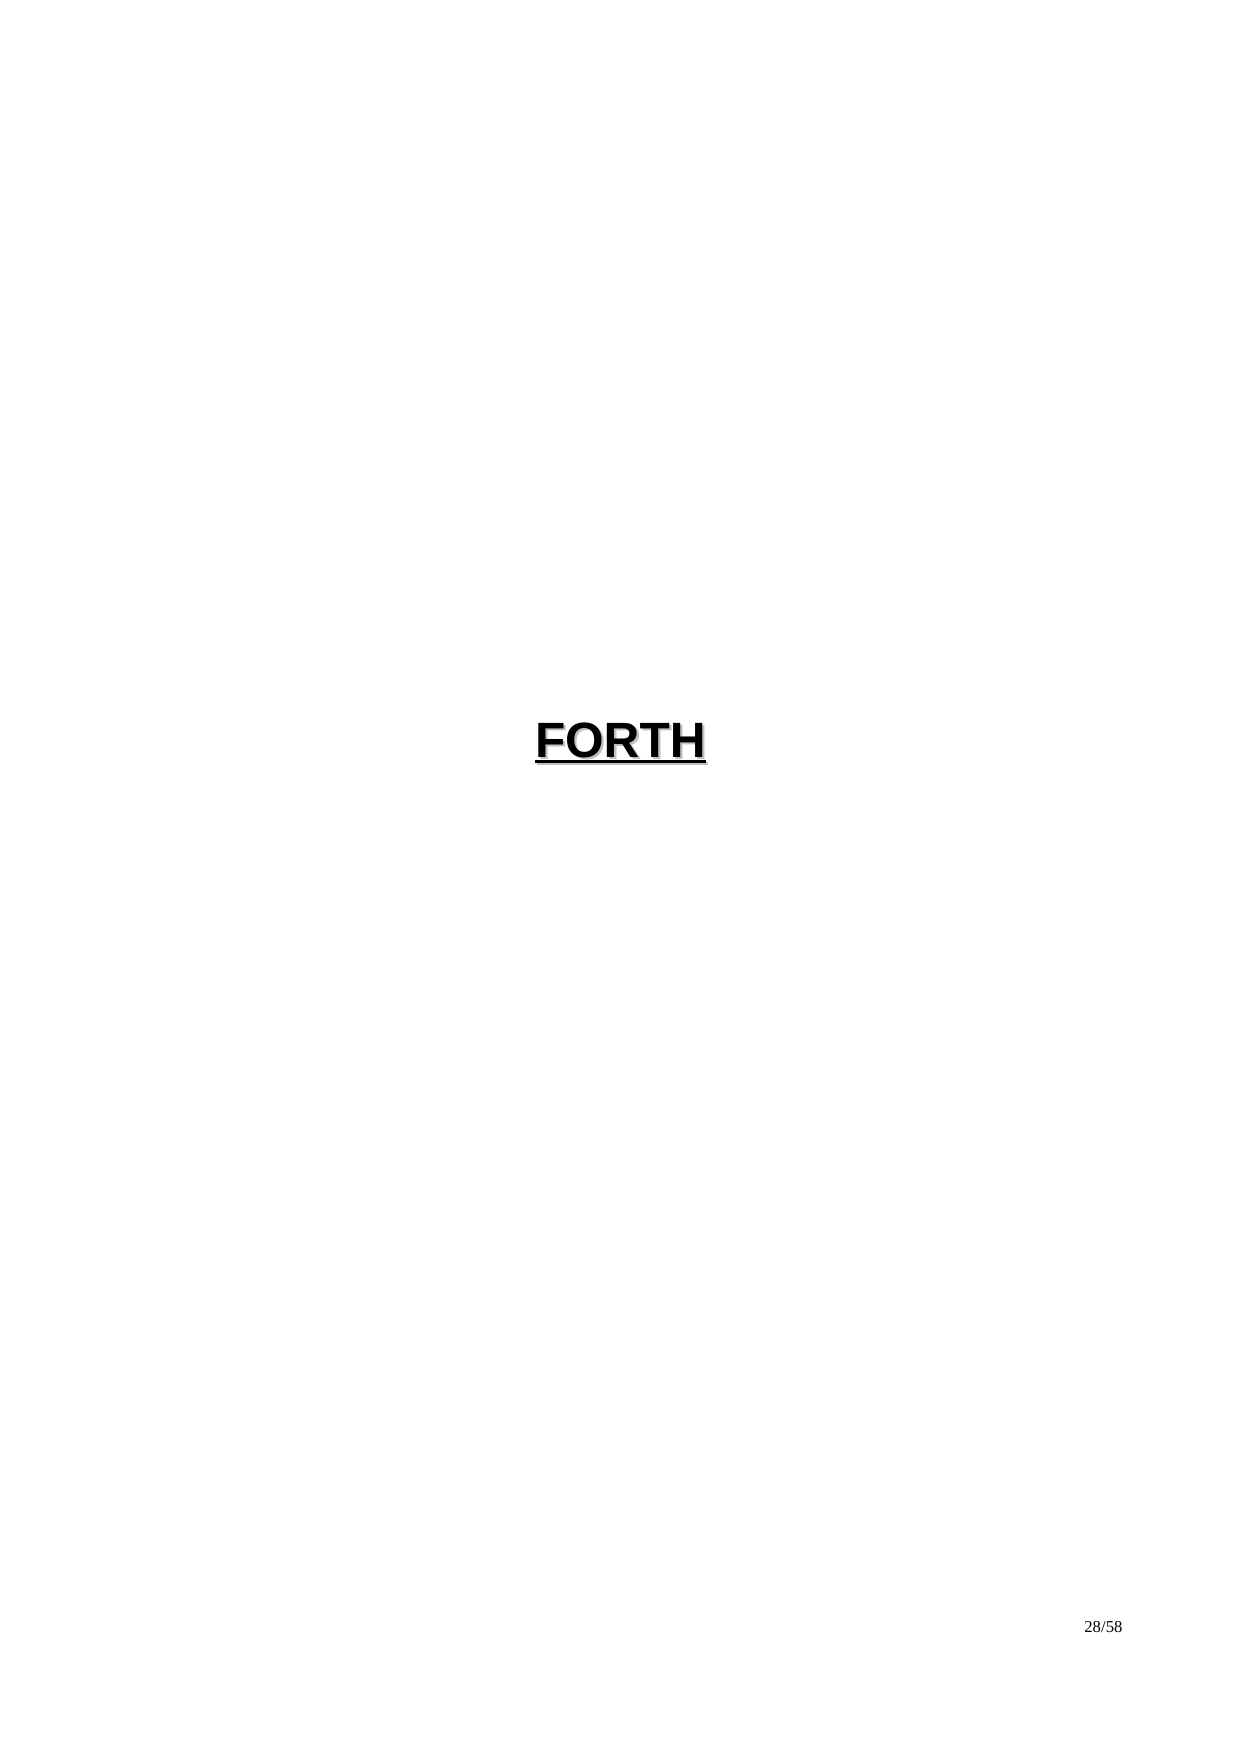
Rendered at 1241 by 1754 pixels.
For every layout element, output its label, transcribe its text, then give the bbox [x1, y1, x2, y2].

subtitle FORTH [118, 711, 1122, 768]
